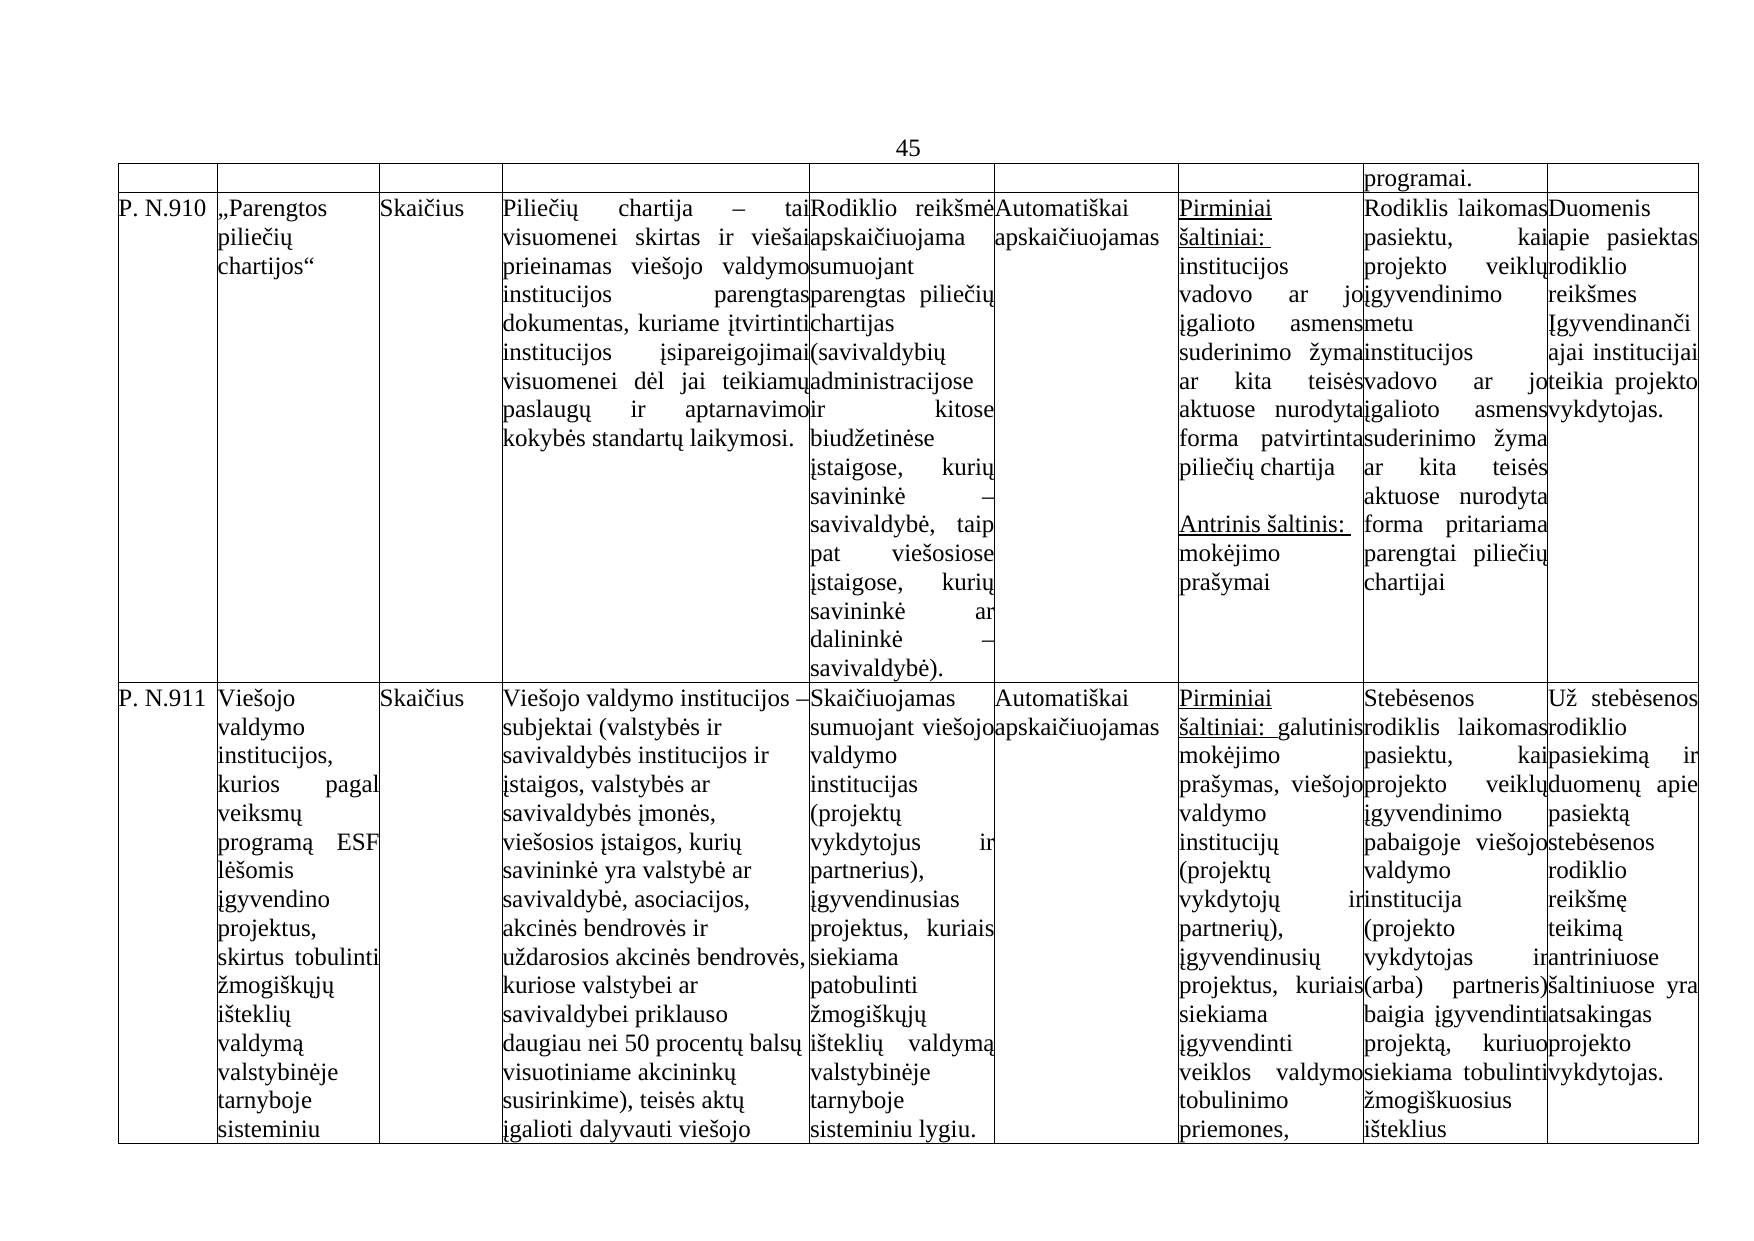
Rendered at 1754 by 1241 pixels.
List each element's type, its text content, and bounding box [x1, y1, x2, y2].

table_cell [1548, 164, 1698, 192]
table_cell Piliečių chartija – tai visuomenei skirtas ir viešai prieinamas viešojo valdymo institucijos parengtas dokumentas, kuriame įtvirtinti institucijos įsipareigojimai visuomenei dėl jai teikiamų paslaugų ir aptarnavimo kokybės standartų laikymosi. [503, 193, 809, 682]
table_cell [810, 164, 994, 192]
table_cell Rodiklio reikšmė apskaičiuojama sumuojant parengtas piliečių chartijas (savivaldybių administracijose ir kitose biudžetinėse įstaigose, kurių savininkė – savivaldybė, taip pat viešosiose įstaigose, kurių savininkė ar dalininkė – savivaldybė). [810, 193, 994, 682]
table_cell Viešojo valdymo institucijos, kurios pagal veiksmų programą ESF lėšomis įgyvendino projektus, skirtus tobulinti žmogiškųjų išteklių valdymą valstybinėje tarnyboje sisteminiu [218, 683, 379, 1143]
table_cell Automatiškai apskaičiuojamas [995, 683, 1178, 1143]
table_cell Duomenis apie pasiektas rodiklio reikšmes Įgyvendinančiajai institucijai teikia projekto vykdytojas. [1548, 193, 1698, 682]
table_cell P. N.910 [119, 193, 217, 682]
table_cell Pirminiai šaltiniai: institucijos vadovo ar jo įgalioto asmens suderinimo žyma ar kita teisės aktuose nurodyta forma patvirtinta piliečių chartija Antrinis šaltinis: mokėjimo prašymai [1179, 193, 1363, 682]
table_cell Stebėsenos rodiklis laikomas pasiektu, kai projekto veiklų įgyvendinimo pabaigoje viešojo valdymo institucija (projekto vykdytojas ir (arba) partneris) baigia įgyvendinti projektą, kuriuo siekiama tobulinti žmogiškuosius išteklius [1364, 683, 1547, 1143]
table_cell programai. [1364, 164, 1547, 192]
table_cell Skaičius [380, 193, 502, 682]
table_cell Už stebėsenos rodiklio pasiekimą ir duomenų apie pasiektą stebėsenos rodiklio reikšmę teikimą antriniuose šaltiniuose yra atsakingas projekto vykdytojas. [1548, 683, 1698, 1143]
table_cell [380, 164, 502, 192]
table_cell [119, 164, 217, 192]
table_cell Pirminiai šaltiniai: galutinis mokėjimo prašymas, viešojo valdymo institucijų (projektų vykdytojų ir partnerių), įgyvendinusių projektus, kuriais siekiama įgyvendinti veiklos valdymo tobulinimo priemones, [1179, 683, 1363, 1143]
table_cell Automatiškai apskaičiuojamas [995, 193, 1178, 682]
table_cell „Parengtos piliečių chartijos“ [218, 193, 379, 682]
table_cell Rodiklis laikomas pasiektu, kai projekto veiklų įgyvendinimo metu institucijos vadovo ar jo įgalioto asmens suderinimo žyma ar kita teisės aktuose nurodyta forma pritariama parengtai piliečių chartijai [1364, 193, 1547, 682]
table_cell Skaičius [380, 683, 502, 1143]
table_cell Skaičiuojamas sumuojant viešojo valdymo institucijas (projektų vykdytojus ir partnerius), įgyvendinusias projektus, kuriais siekiama patobulinti žmogiškųjų išteklių valdymą valstybinėje tarnyboje sisteminiu lygiu. [810, 683, 994, 1143]
table_cell P. N.911 [119, 683, 217, 1143]
table_cell [218, 164, 379, 192]
table_cell Viešojo valdymo institucijos – subjektai (valstybės ir savivaldybės institucijos ir įstaigos, valstybės ar savivaldybės įmonės, viešosios įstaigos, kurių savininkė yra valstybė ar savivaldybė, asociacijos, akcinės bendrovės ir uždarosios akcinės bendrovės, kuriose valstybei ar savivaldybei priklauso daugiau nei 50 procentų balsų visuotiniame akcininkų susirinkime), teisės aktų įgalioti dalyvauti viešojo [503, 683, 809, 1143]
table_cell [995, 164, 1178, 192]
